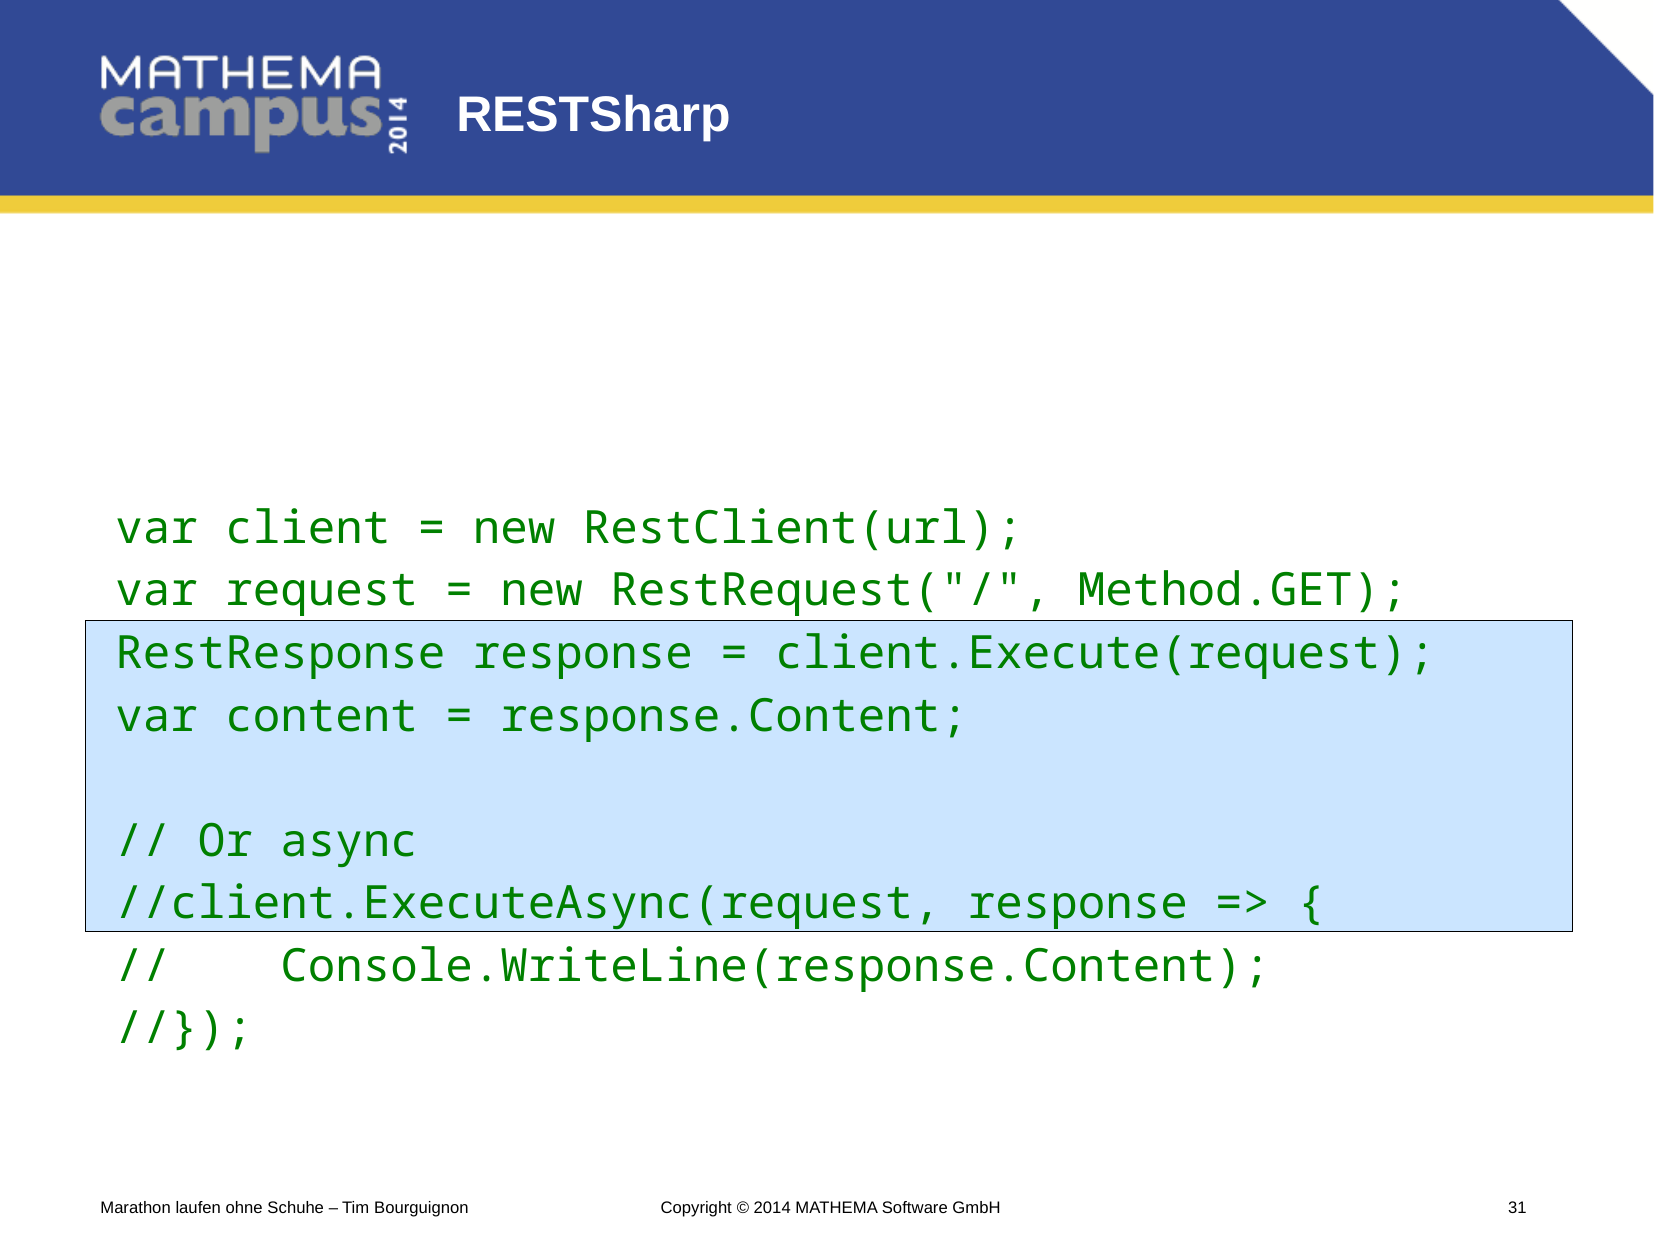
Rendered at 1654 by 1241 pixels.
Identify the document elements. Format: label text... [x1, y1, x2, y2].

title RESTSharp [456, 68, 1528, 160]
picture [0, 0, 1654, 217]
text_box var client = new RestClient(url); var request = new RestRequest("/", Method.GET); RestResponse response = client.Execute(request); var content = response.Content; // Or async //client.ExecuteAsync(request, response => { // Console.WriteLine(response.Content); //}); [85, 620, 1573, 932]
